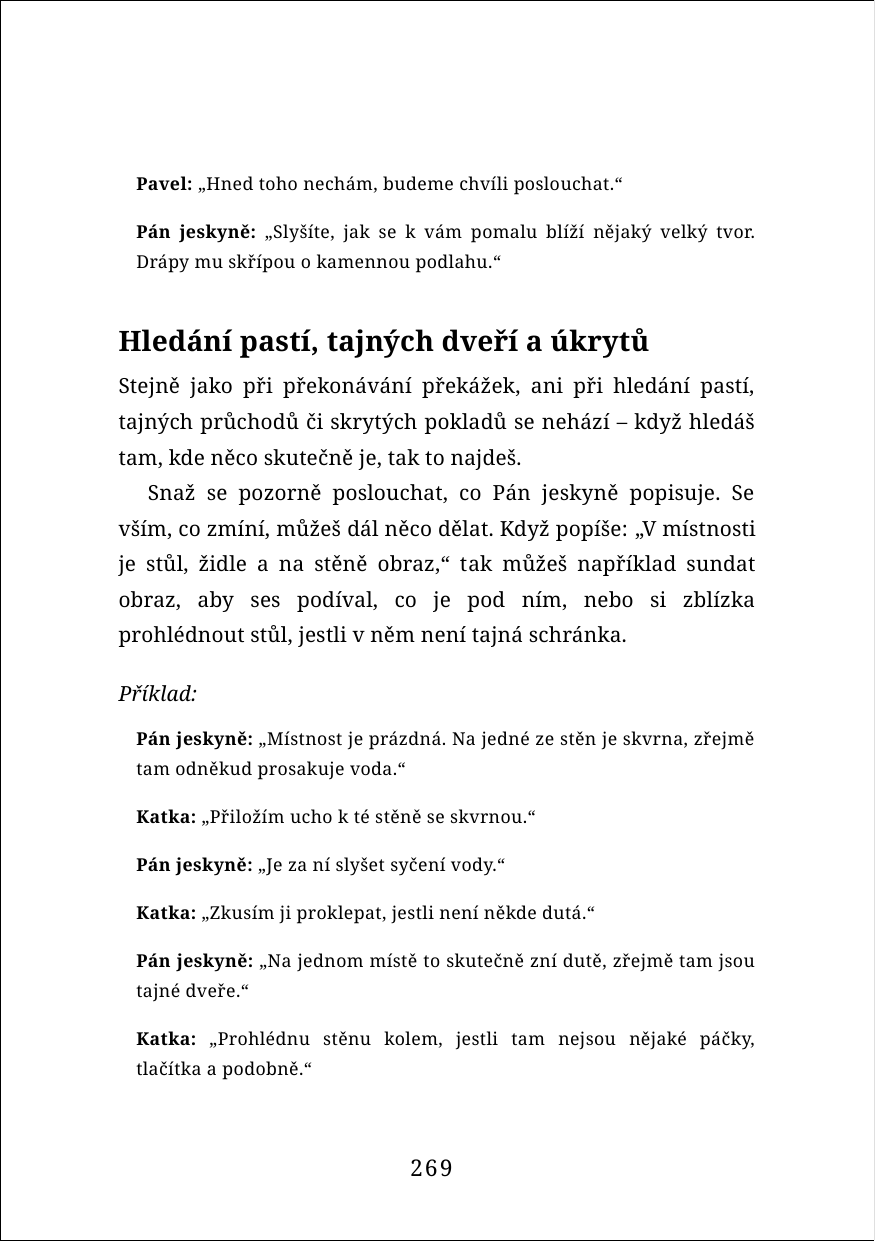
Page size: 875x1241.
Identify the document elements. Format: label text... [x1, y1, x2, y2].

text Katka: „Přiložím ucho k té stěně se skvrnou.“ [136, 805, 756, 829]
text Pán jeskyně: „Je za ní slyšet syčení vody.“ [136, 853, 756, 877]
text Katka: „Zkusím ji proklepat, jestli není někde dutá.“ [136, 901, 756, 925]
text Stejně jako při překonávání překážek, ani při hledání pastí, tajných průchodů či skrytých pokladů se nehází – když hledáš tam, kde něco skutečně je, tak to najdeš. Snaž se pozorně poslouchat, co Pán jeskyně popisuje. Se vším, co zmíní, můžeš dál něco dělat. Když popíše: „V místnosti je stůl, židle a na stěně obraz,“ tak můžeš například sundat obraz, aby ses podíval, co je pod ním, nebo si zblízka prohlédnout stůl, jestli v něm není tajná schránka. [118, 372, 756, 649]
text Pavel: „Hned toho nechám, budeme chvíli poslouchat.“ [136, 172, 756, 196]
subtitle Hledání pastí, tajných dveří a úkrytů [118, 321, 756, 360]
text Pán jeskyně: „Na jednom místě to skutečně zní dutě, zřejmě tam jsou tajné dveře.“ [136, 948, 756, 1003]
text Pán jeskyně: „Slyšíte, jak se k vám pomalu blíží nějaký velký tvor. Drápy mu skřípou o kamennou podlahu.“ [136, 220, 756, 274]
text Pán jeskyně: „Místnost je prázdná. Na jedné ze stěn je skvrna, zřejmě tam odněkud prosakuje voda.“ [136, 727, 756, 781]
text Katka: „Prohlédnu stěnu kolem, jestli tam nejsou nějaké páčky, tlačítka a podobně.“ [136, 1027, 756, 1081]
text Příklad: [118, 679, 756, 708]
